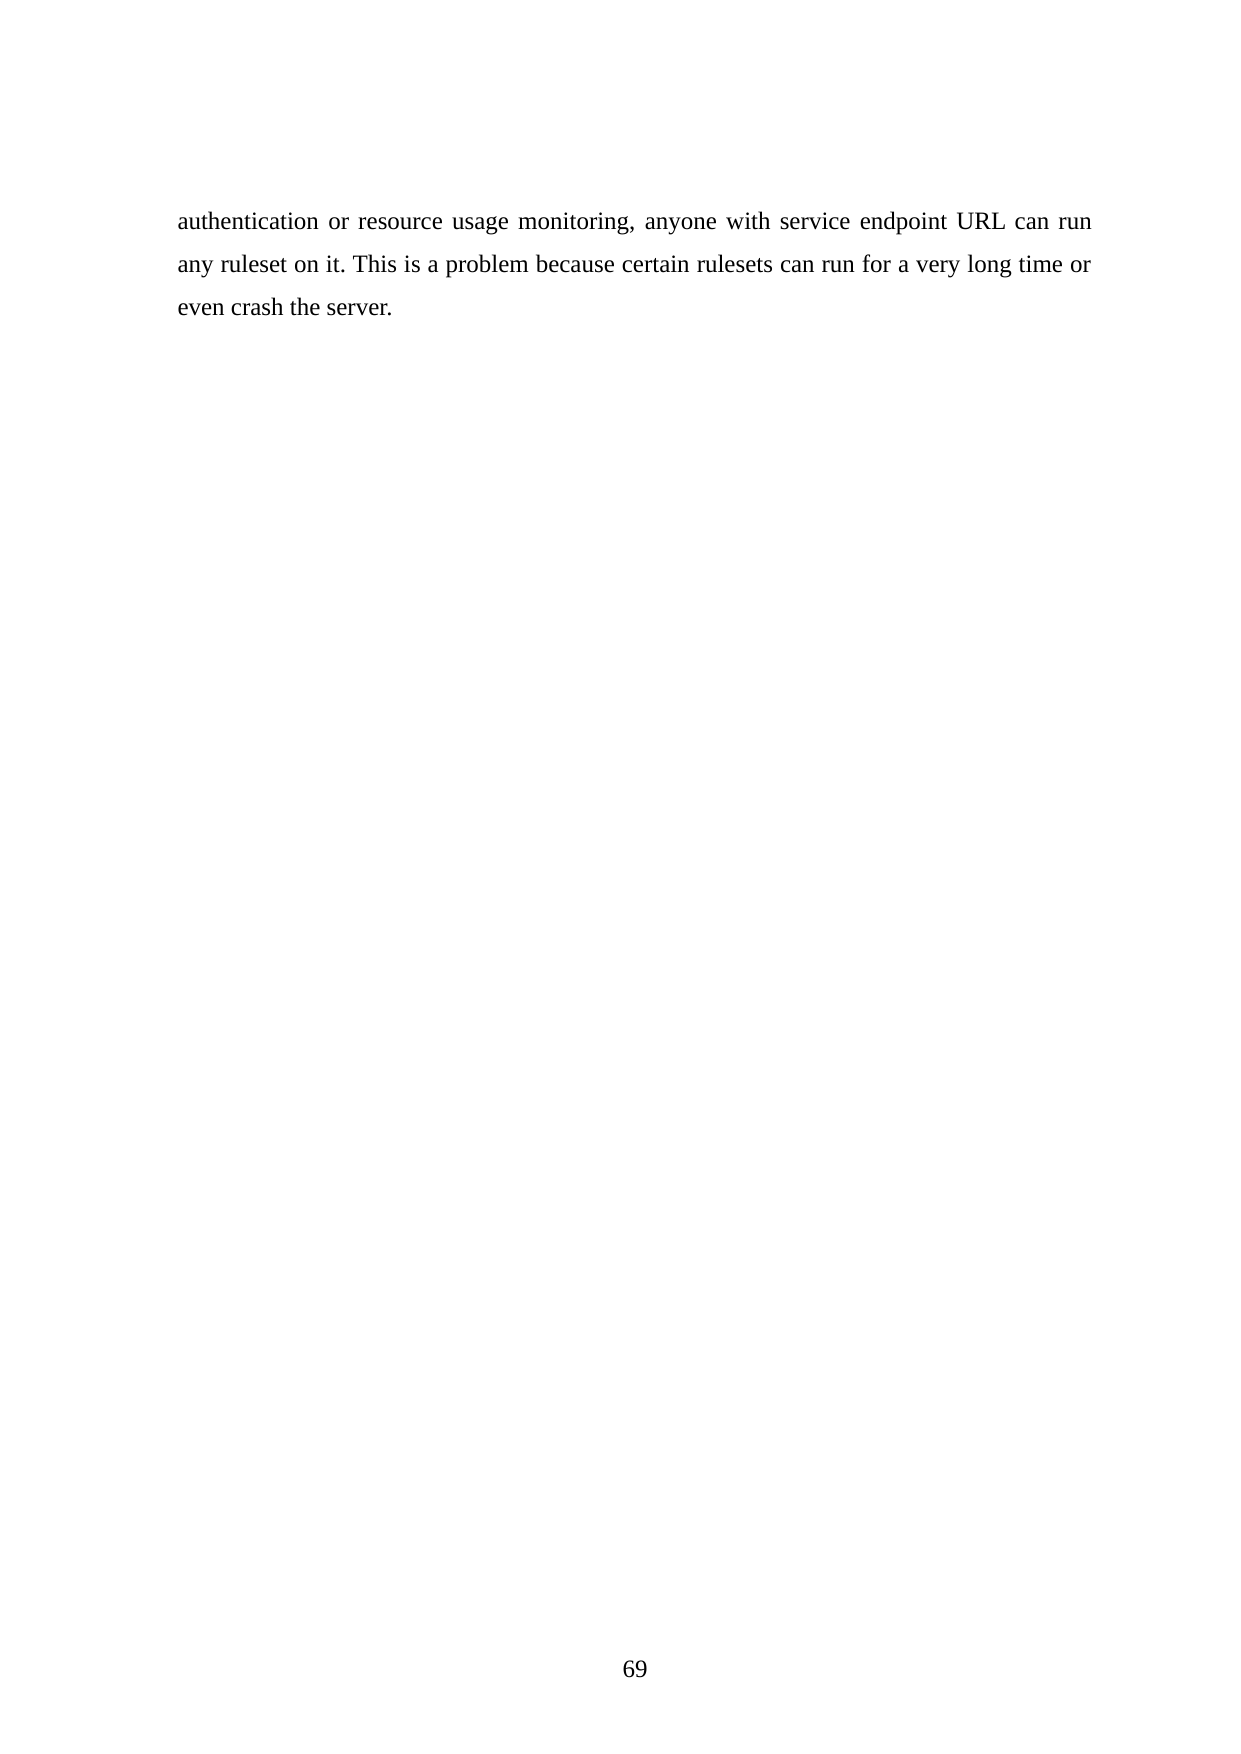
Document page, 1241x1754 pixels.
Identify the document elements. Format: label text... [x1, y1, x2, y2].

text authentication or resource usage monitoring, anyone with service endpoint URL can run any ruleset on it. This is a problem because certain rulesets can run for a very long time or even crash the server. [177, 206, 1093, 321]
